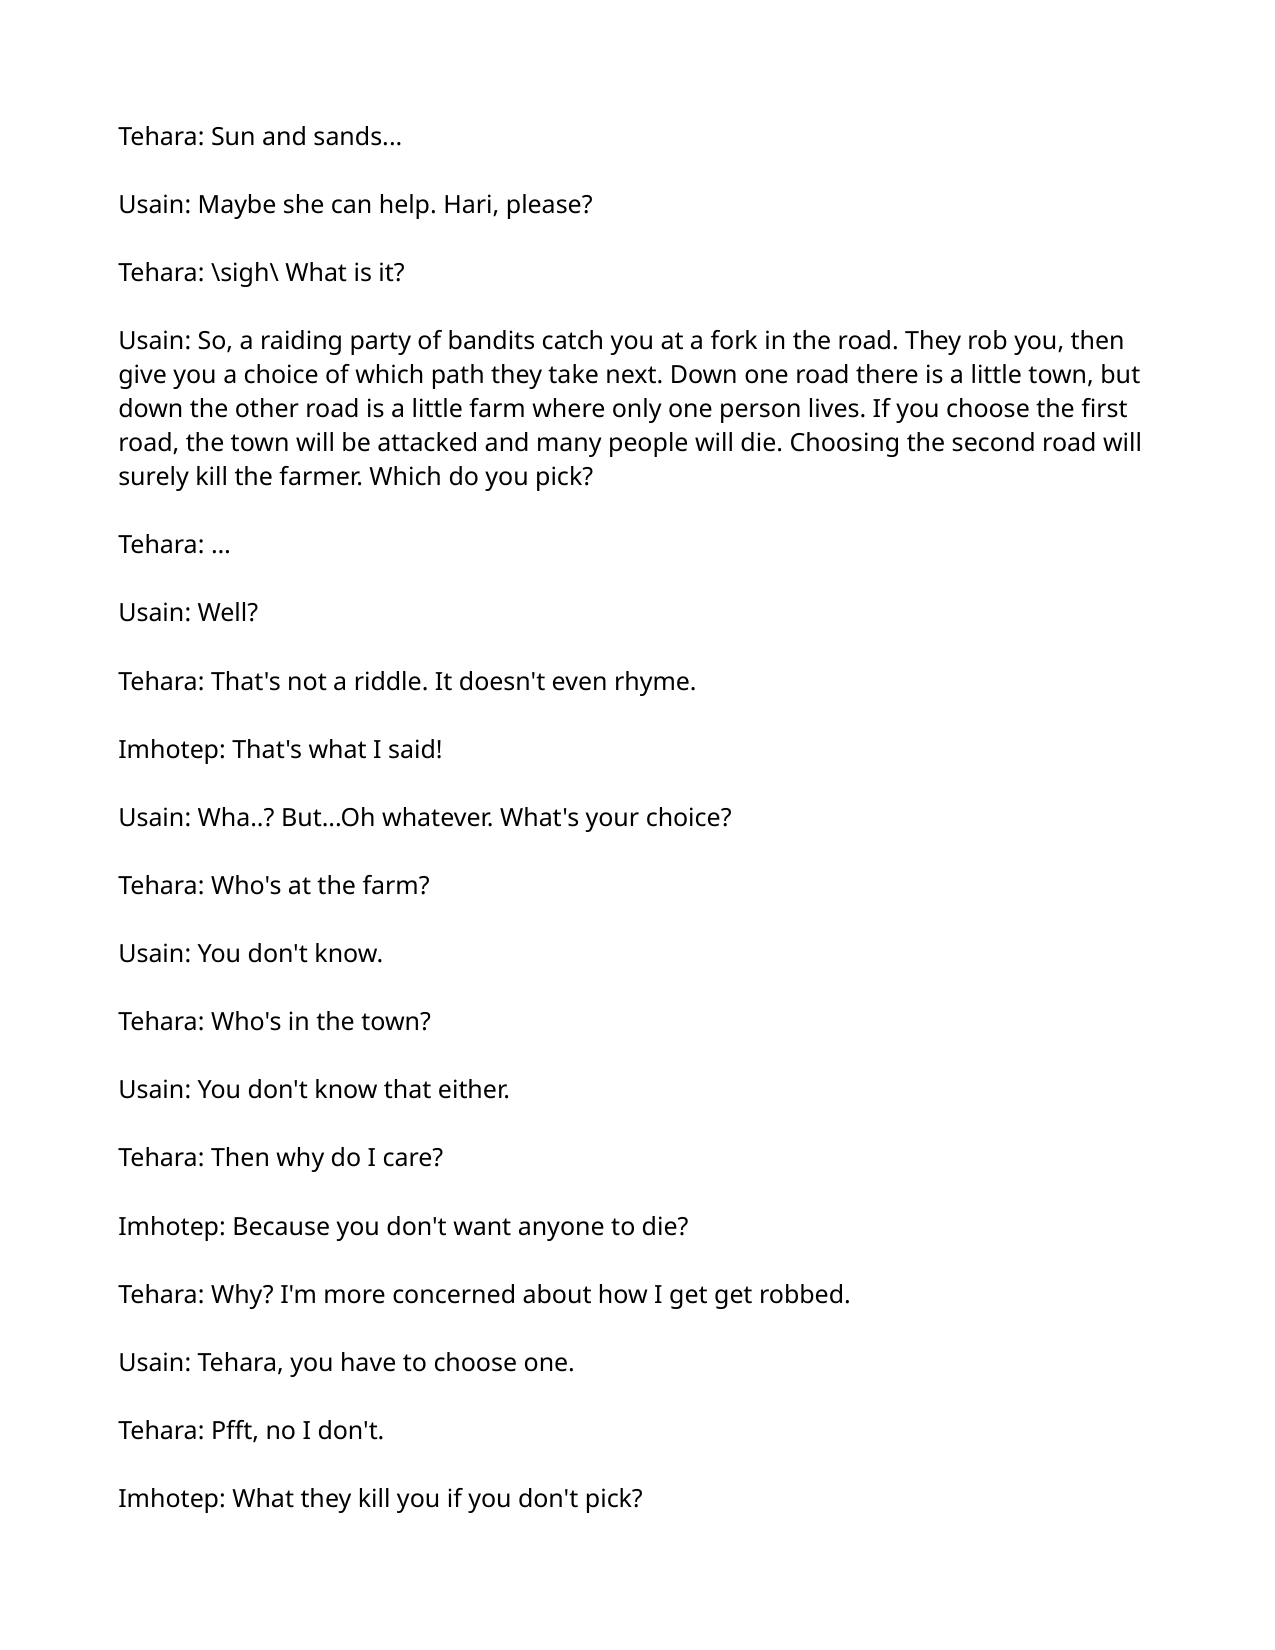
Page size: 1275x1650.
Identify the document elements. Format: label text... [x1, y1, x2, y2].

text Tehara: That's not a riddle. It doesn't even rhyme. [118, 663, 1157, 697]
text Imhotep: Because you don't want anyone to die? [118, 1208, 1157, 1242]
text Usain: You don't know that either. [118, 1072, 1157, 1106]
text Imhotep: What they kill you if you don't pick? [118, 1481, 1157, 1515]
text Tehara: Then why do I care? [118, 1140, 1157, 1174]
text Tehara: Sun and sands... [118, 118, 1157, 152]
text Imhotep: That's what I said! [118, 731, 1157, 765]
text Usain: You don't know. [118, 936, 1157, 970]
text Usain: Well? [118, 595, 1157, 629]
text Tehara: Pfft, no I don't. [118, 1412, 1157, 1447]
text Usain: Wha..? But...Oh whatever. What's your choice? [118, 799, 1157, 833]
text Tehara: Why? I'm more concerned about how I get get robbed. [118, 1276, 1157, 1310]
text Usain: Maybe she can help. Hari, please? [118, 186, 1157, 220]
text Usain: Tehara, you have to choose one. [118, 1344, 1157, 1378]
text Tehara: … [118, 527, 1157, 561]
text Tehara: \sigh\ What is it? [118, 254, 1157, 288]
text Usain: So, a raiding party of bandits catch you at a fork in the road. They rob you, then give you a choice of which path they take next. Down one road there is a little town, but down the other road is a little farm where only one person lives. If you choose the first road, the town will be attacked and many people will die. Choosing the second road will surely kill the farmer. Which do you pick? [118, 322, 1157, 493]
text Tehara: Who's in the town? [118, 1004, 1157, 1038]
text Tehara: Who's at the farm? [118, 867, 1157, 902]
